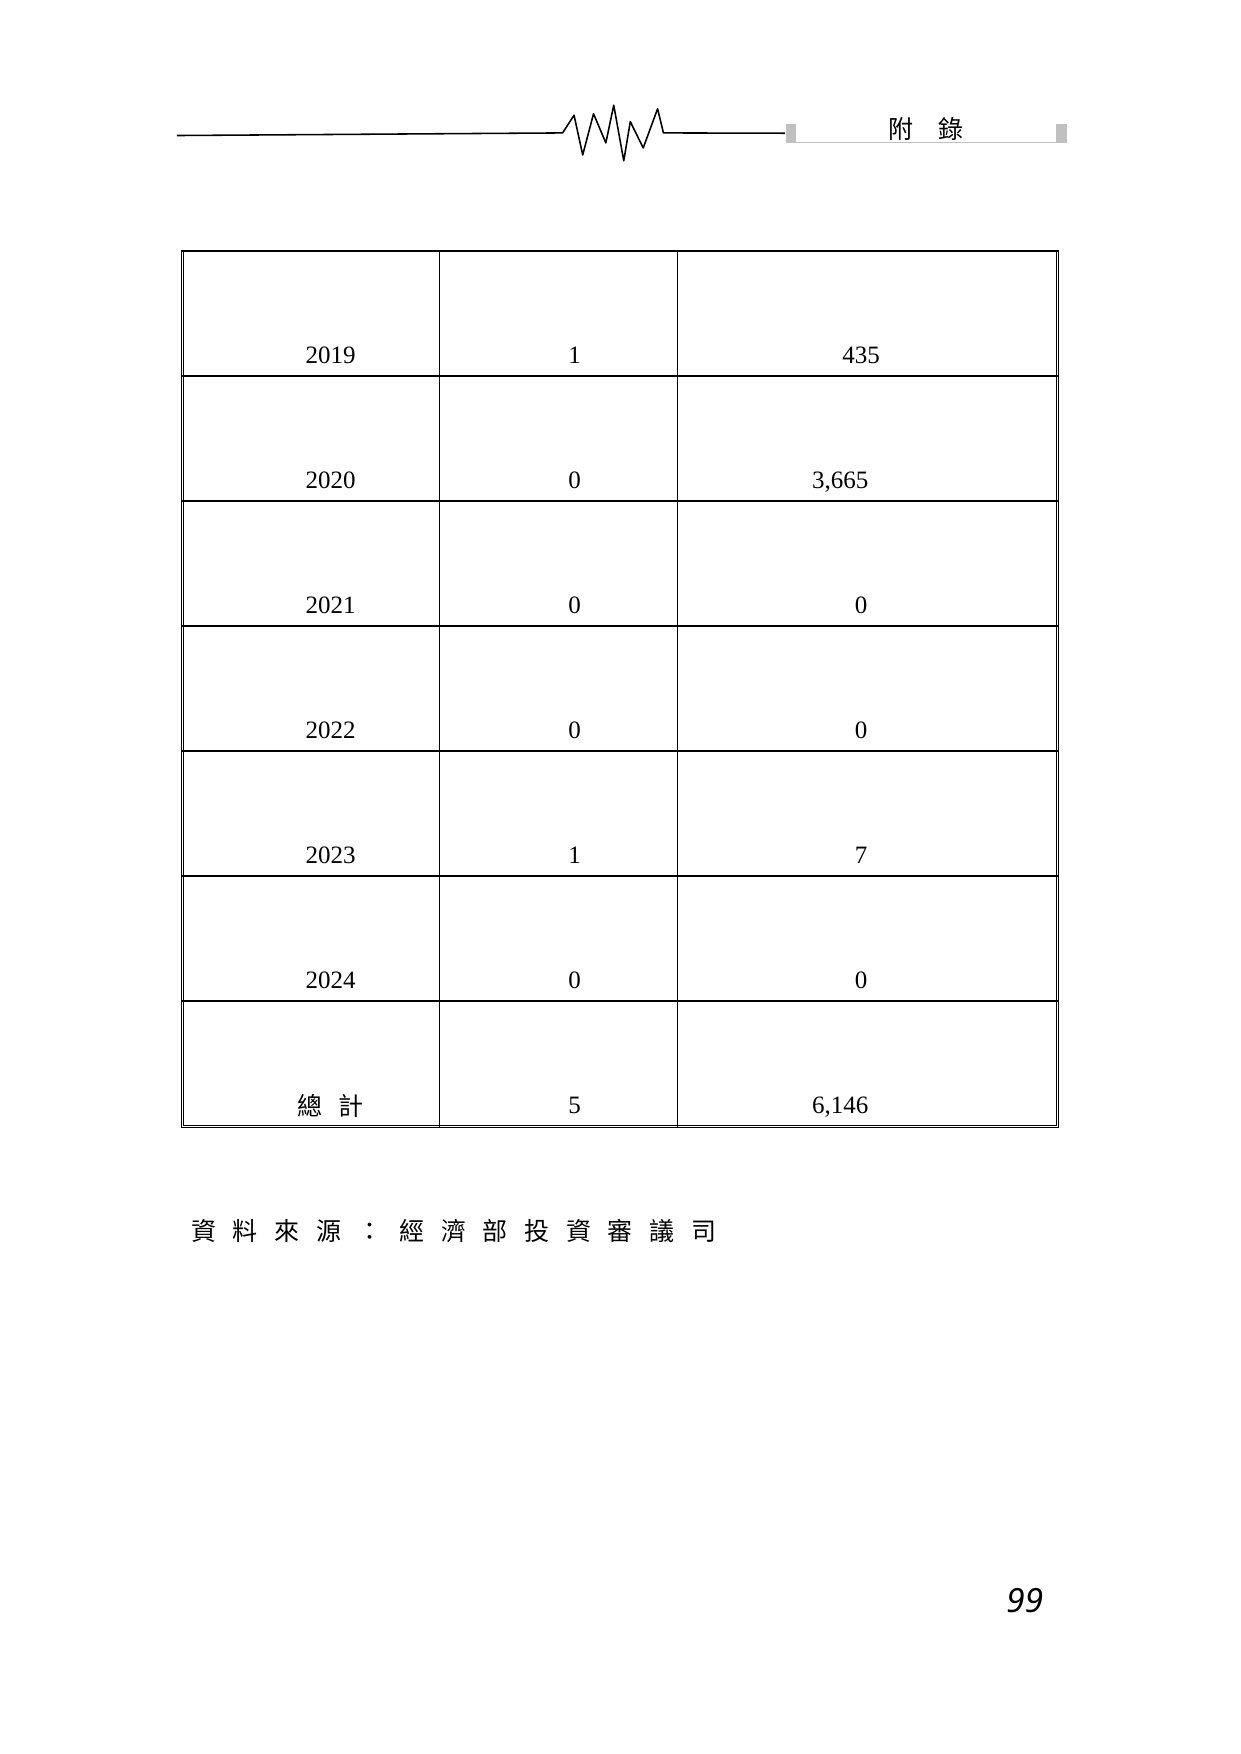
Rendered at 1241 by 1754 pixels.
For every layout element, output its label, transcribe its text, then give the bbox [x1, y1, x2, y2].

table_cell 6,146 [678, 1002, 1056, 1125]
text 資料來源：經濟部投資審議司 [183, 1188, 1058, 1250]
table_cell 1 [440, 252, 677, 375]
table_cell 2020 [184, 377, 439, 500]
table_cell 2023 [184, 752, 439, 875]
table_cell 2021 [184, 502, 439, 625]
table_cell 0 [440, 627, 677, 750]
table_cell 3,665 [678, 377, 1056, 500]
table_cell 0 [678, 877, 1056, 1000]
table_cell 0 [440, 877, 677, 1000]
table_cell 0 [678, 502, 1056, 625]
table_cell 0 [440, 377, 677, 500]
table_cell 0 [678, 627, 1056, 750]
table_cell 2022 [184, 627, 439, 750]
table_cell 總計 [184, 1002, 439, 1125]
table_cell 0 [440, 502, 677, 625]
table_cell 1 [440, 752, 677, 875]
table_cell 2024 [184, 877, 439, 1000]
table_cell 7 [678, 752, 1056, 875]
table_cell 5 [440, 1002, 677, 1125]
table_cell 2019 [184, 252, 439, 375]
table_cell 435 [678, 252, 1056, 375]
